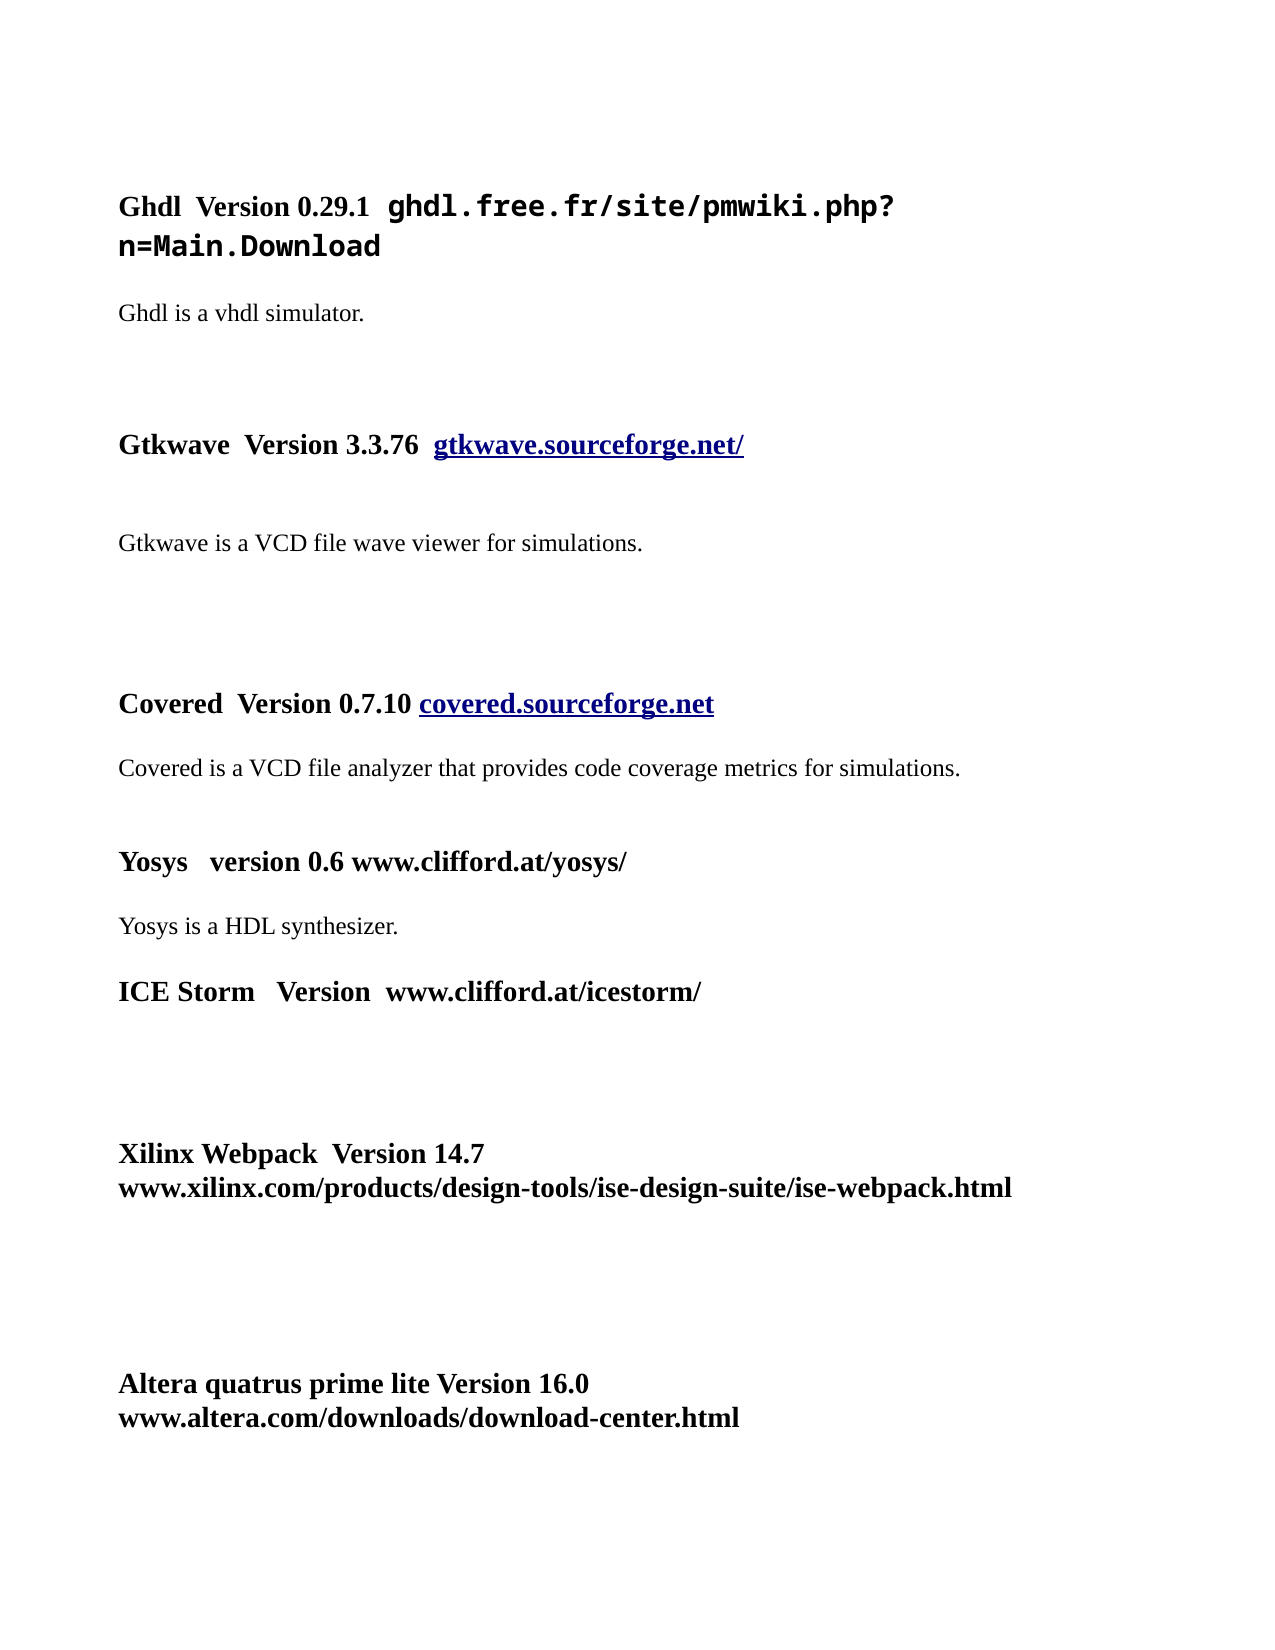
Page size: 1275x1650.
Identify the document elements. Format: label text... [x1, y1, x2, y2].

text www.xilinx.com/products/design-tools/ise-design-suite/ise-webpack.html [118, 1170, 1157, 1204]
text Altera quatrus prime lite Version 16.0 [118, 1367, 1157, 1400]
text ICE Storm Version www.clifford.at/icestorm/ [118, 974, 1157, 1007]
text Covered Version 0.7.10 covered.sourceforge.net [118, 686, 1157, 720]
text Gtkwave Version 3.3.76 gtkwave.sourceforge.net/ [118, 427, 1157, 461]
text Ghdl is a vhdl simulator. [118, 298, 1157, 327]
text Covered is a VCD file analyzer that provides code coverage metrics for simulations. [118, 753, 1157, 782]
text Yosys is a HDL synthesizer. [118, 911, 1157, 940]
text Xilinx Webpack Version 14.7 [118, 1137, 1157, 1170]
text Yosys version 0.6 www.clifford.at/yosys/ [118, 844, 1157, 878]
text Ghdl Version 0.29.1 ghdl.free.fr/site/pmwiki.php?n=Main.Download [118, 185, 1157, 264]
text www.altera.com/downloads/download-center.html [118, 1400, 1157, 1434]
text Gtkwave is a VCD file wave viewer for simulations. [118, 528, 1157, 557]
